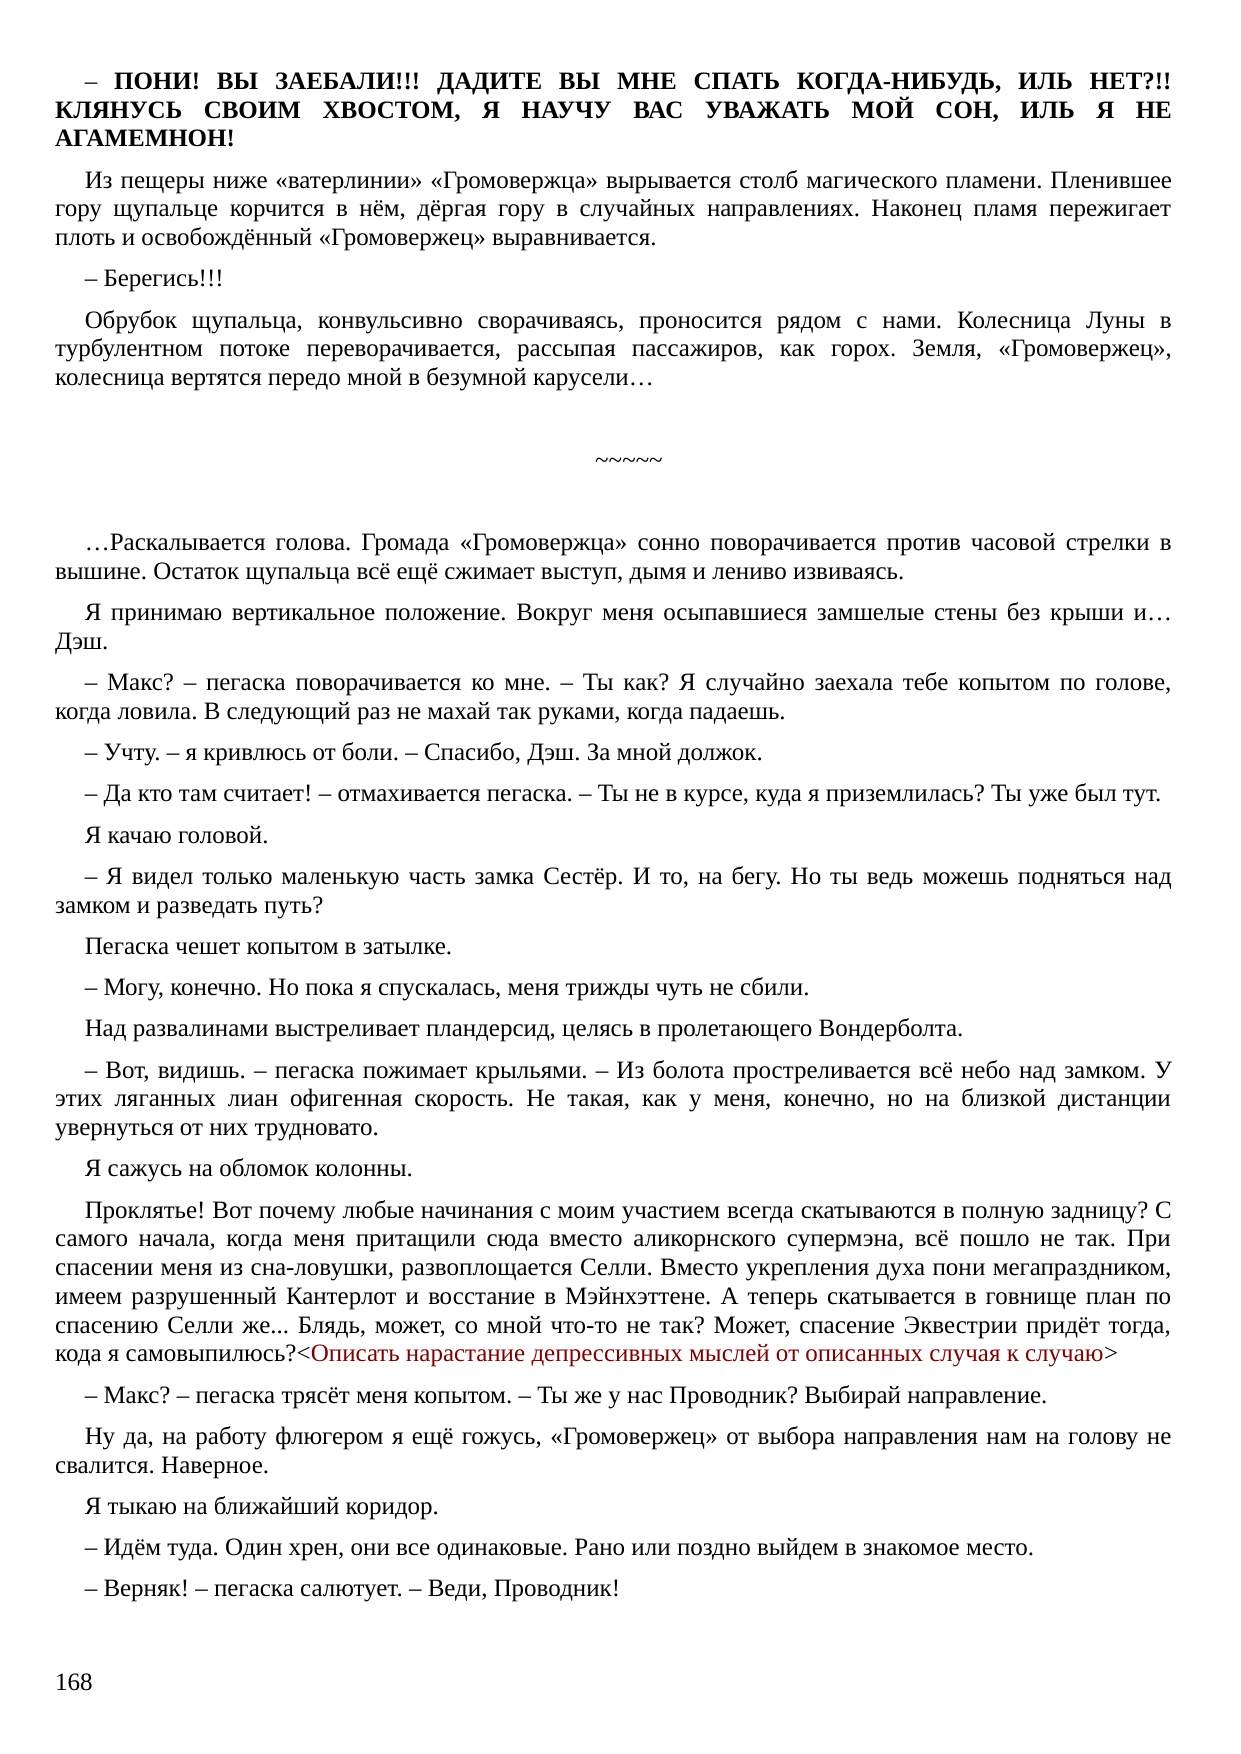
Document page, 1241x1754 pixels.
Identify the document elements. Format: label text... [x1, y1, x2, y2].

text ~~~~~ [55, 445, 1173, 473]
text Я тыкаю на ближайший коридор. [55, 1491, 1173, 1520]
text – Учту. – я кривлюсь от боли. – Спасибо, Дэш. За мной должок. [55, 737, 1173, 766]
text Я качаю головой. [55, 820, 1173, 848]
text …Раскалывается голова. Громада «Громовержца» сонно поворачивается против часовой стрелки в вышине. Остаток щупальца всё ещё сжимает выступ, дымя и лениво извиваясь. [55, 527, 1173, 585]
text – Макс? – пегаска поворачивается ко мне. – Ты как? Я случайно заехала тебе копытом по голове, когда ловила. В следующий раз не махай так руками, когда падаешь. [55, 667, 1173, 725]
text – Идём туда. Один хрен, они все одинаковые. Рано или поздно выйдем в знакомое место. [55, 1532, 1173, 1561]
text Над развалинами выстреливает пландерсид, целясь в пролетающего Вондерболта. [55, 1013, 1173, 1042]
text – Я видел только маленькую часть замка Сестёр. И то, на бегу. Но ты ведь можешь подняться над замком и разведать путь? [55, 861, 1173, 918]
text – Берегись!!! [55, 263, 1173, 292]
text – Макс? – пегаска трясёт меня копытом. – Ты же у нас Проводник? Выбирай направление. [55, 1380, 1173, 1408]
text – Вот, видишь. – пегаска пожимает крыльями. – Из болота простреливается всё небо над замком. У этих ляганных лиан офигенная скорость. Не такая, как у меня, конечно, но на близкой дистанции увернуться от них трудновато. [55, 1055, 1173, 1141]
text Пегаска чешет копытом в затылке. [55, 931, 1173, 960]
text – Могу, конечно. Но пока я спускалась, меня трижды чуть не сбили. [55, 972, 1173, 1001]
text Обрубок щупальца, конвульсивно сворачиваясь, проносится рядом с нами. Колесница Луны в турбулентном потоке переворачивается, рассыпая пассажиров, как горох. Земля, «Громовержец», колесница вертятся передо мной в безумной карусели… [55, 305, 1173, 391]
text Я принимаю вертикальное положение. Вокруг меня осыпавшиеся замшелые стены без крыши и… Дэш. [55, 597, 1173, 655]
text – ПОНИ! ВЫ ЗАЕБАЛИ!!! ДАДИТЕ ВЫ МНЕ СПАТЬ КОГДА-НИБУДЬ, ИЛЬ НЕТ?!! КЛЯНУСЬ СВОИМ ХВОСТОМ, Я НАУЧУ ВАС УВАЖАТЬ МОЙ СОН, ИЛЬ Я НЕ АГАМЕМНОН! [55, 66, 1173, 152]
text Из пещеры ниже «ватерлинии» «Громовержца» вырывается столб магического пламени. Пленившее гору щупальце корчится в нём, дёргая гору в случайных направлениях. Наконец пламя пережигает плоть и освобождённый «Громовержец» выравнивается. [55, 165, 1173, 251]
text Я сажусь на обломок колонны. [55, 1153, 1173, 1182]
text Ну да, на работу флюгером я ещё гожусь, «Громовержец» от выбора направления нам на голову не свалится. Наверное. [55, 1421, 1173, 1478]
text – Верняк! – пегаска салютует. – Веди, Проводник! [55, 1573, 1173, 1602]
text – Да кто там считает! – отмахивается пегаска. – Ты не в курсе, куда я приземлилась? Ты уже был тут. [55, 778, 1173, 807]
text Проклятье! Вот почему любые начинания с моим участием всегда скатываются в полную задницу? С самого начала, когда меня притащили сюда вместо аликорнского супермэна, всё пошло не так. При спасении меня из сна-ловушки, развоплощается Селли. Вместо укрепления духа пони мегапраздником, имеем разрушенный Кантерлот и восстание в Мэйнхэттене. А теперь скатывается в говнище план по спасению Селли же... Блядь, может, со мной что-то не так? Может, спасение Эквестрии придёт тогда, кода я самовыпилюсь?<Описать нарастание депрессивных мыслей от описанных случая к случаю> [55, 1195, 1173, 1367]
